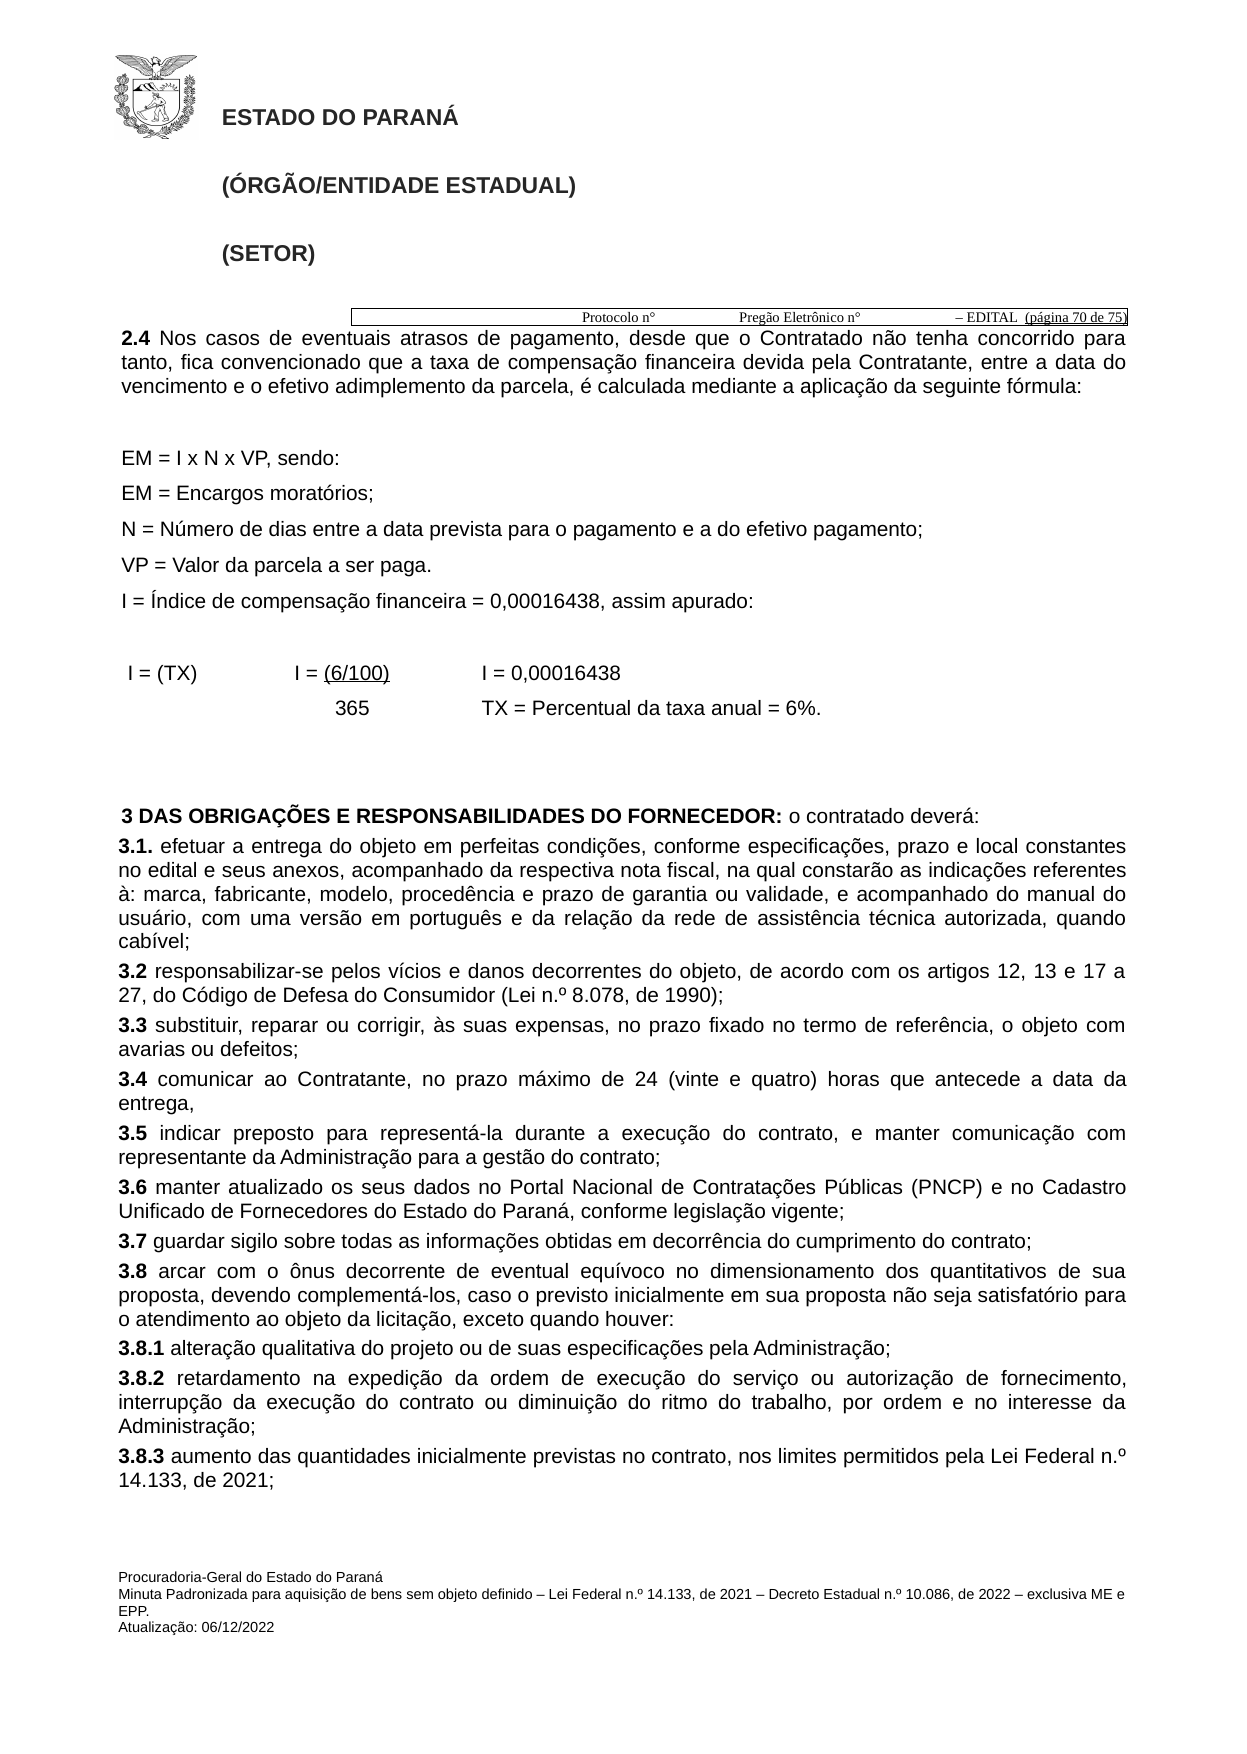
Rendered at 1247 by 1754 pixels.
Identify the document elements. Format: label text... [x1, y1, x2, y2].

text EM = I x N x VP, sendo: [121, 445, 1128, 469]
text 3 DAS OBRIGAÇÕES E RESPONSABILIDADES DO FORNECEDOR: o contratado deverá: [121, 804, 1128, 828]
text 3.1. efetuar a entrega do objeto em perfeitas condições, conforme especificações, prazo e local constantes no edital e seus anexos, acompanhado da respectiva nota fiscal, na qual constarão as indicações referentes à: marca, fabricante, modelo, procedência e prazo de garantia ou validade, e acompanhado do manual do usuário, com uma versão em português e da relação da rede de assistência técnica autorizada, quando cabível; [118, 833, 1128, 953]
text 3.2 responsabilizar-se pelos vícios e danos decorrentes do objeto, de acordo com os artigos 12, 13 e 17 a 27, do Código de Defesa do Consumidor (Lei n.º 8.078, de 1990); [118, 959, 1128, 1007]
text 3.8.1 alteração qualitativa do projeto ou de suas especificações pela Administração; [118, 1336, 1128, 1360]
text 3.8.3 aumento das quantidades inicialmente previstas no contrato, nos limites permitidos pela Lei Federal n.º 14.133, de 2021; [118, 1444, 1128, 1492]
text 3.4 comunicar ao Contratante, no prazo máximo de 24 (vinte e quatro) horas que antecede a data da entrega, [118, 1067, 1128, 1115]
table_header I = (TX) [117, 619, 284, 762]
text VP = Valor da parcela a ser paga. [121, 553, 1128, 577]
picture [113, 54, 199, 140]
text 3.5 indicar preposto para representá-la durante a execução do contrato, e manter comunicação com representante da Administração para a gestão do contrato; [118, 1121, 1128, 1169]
text 3.6 manter atualizado os seus dados no Portal Nacional de Contratações Públicas (PNCP) e no Cadastro Unificado de Fornecedores do Estado do Paraná, conforme legislação vigente; [118, 1175, 1128, 1223]
text 3.8.2 retardamento na expedição da ordem de execução do serviço ou autorização de fornecimento, interrupção da execução do contrato ou diminuição do ritmo do trabalho, por ordem e no interesse da Administração; [118, 1366, 1128, 1438]
table_header I = 0,00016438 TX = Percentual da taxa anual = 6%. [471, 619, 1086, 762]
text 3.3 substituir, reparar ou corrigir, às suas expensas, no prazo fixado no termo de referência, o objeto com avarias ou defeitos; [118, 1013, 1128, 1061]
table_header I = (6/100) 365 [284, 619, 471, 762]
text 3.7 guardar sigilo sobre todas as informações obtidas em decorrência do cumprimento do contrato; [118, 1228, 1128, 1252]
text 3.8 arcar com o ônus decorrente de eventual equívoco no dimensionamento dos quantitativos de sua proposta, devendo complementá-los, caso o previsto inicialmente em sua proposta não seja satisfatório para o atendimento ao objeto da licitação, exceto quando houver: [118, 1258, 1128, 1330]
text 2.4 Nos casos de eventuais atrasos de pagamento, desde que o Contratado não tenha concorrido para tanto, fica convencionado que a taxa de compensação financeira devida pela Contratante, entre a data do vencimento e o efetivo adimplemento da parcela, é calculada mediante a aplicação da seguinte fórmula: [121, 326, 1128, 398]
text N = Número de dias entre a data prevista para o pagamento e a do efetivo pagamento; [121, 517, 1128, 541]
text EM = Encargos moratórios; [121, 481, 1128, 505]
text I = Índice de compensação financeira = 0,00016438, assim apurado: [121, 589, 1128, 613]
